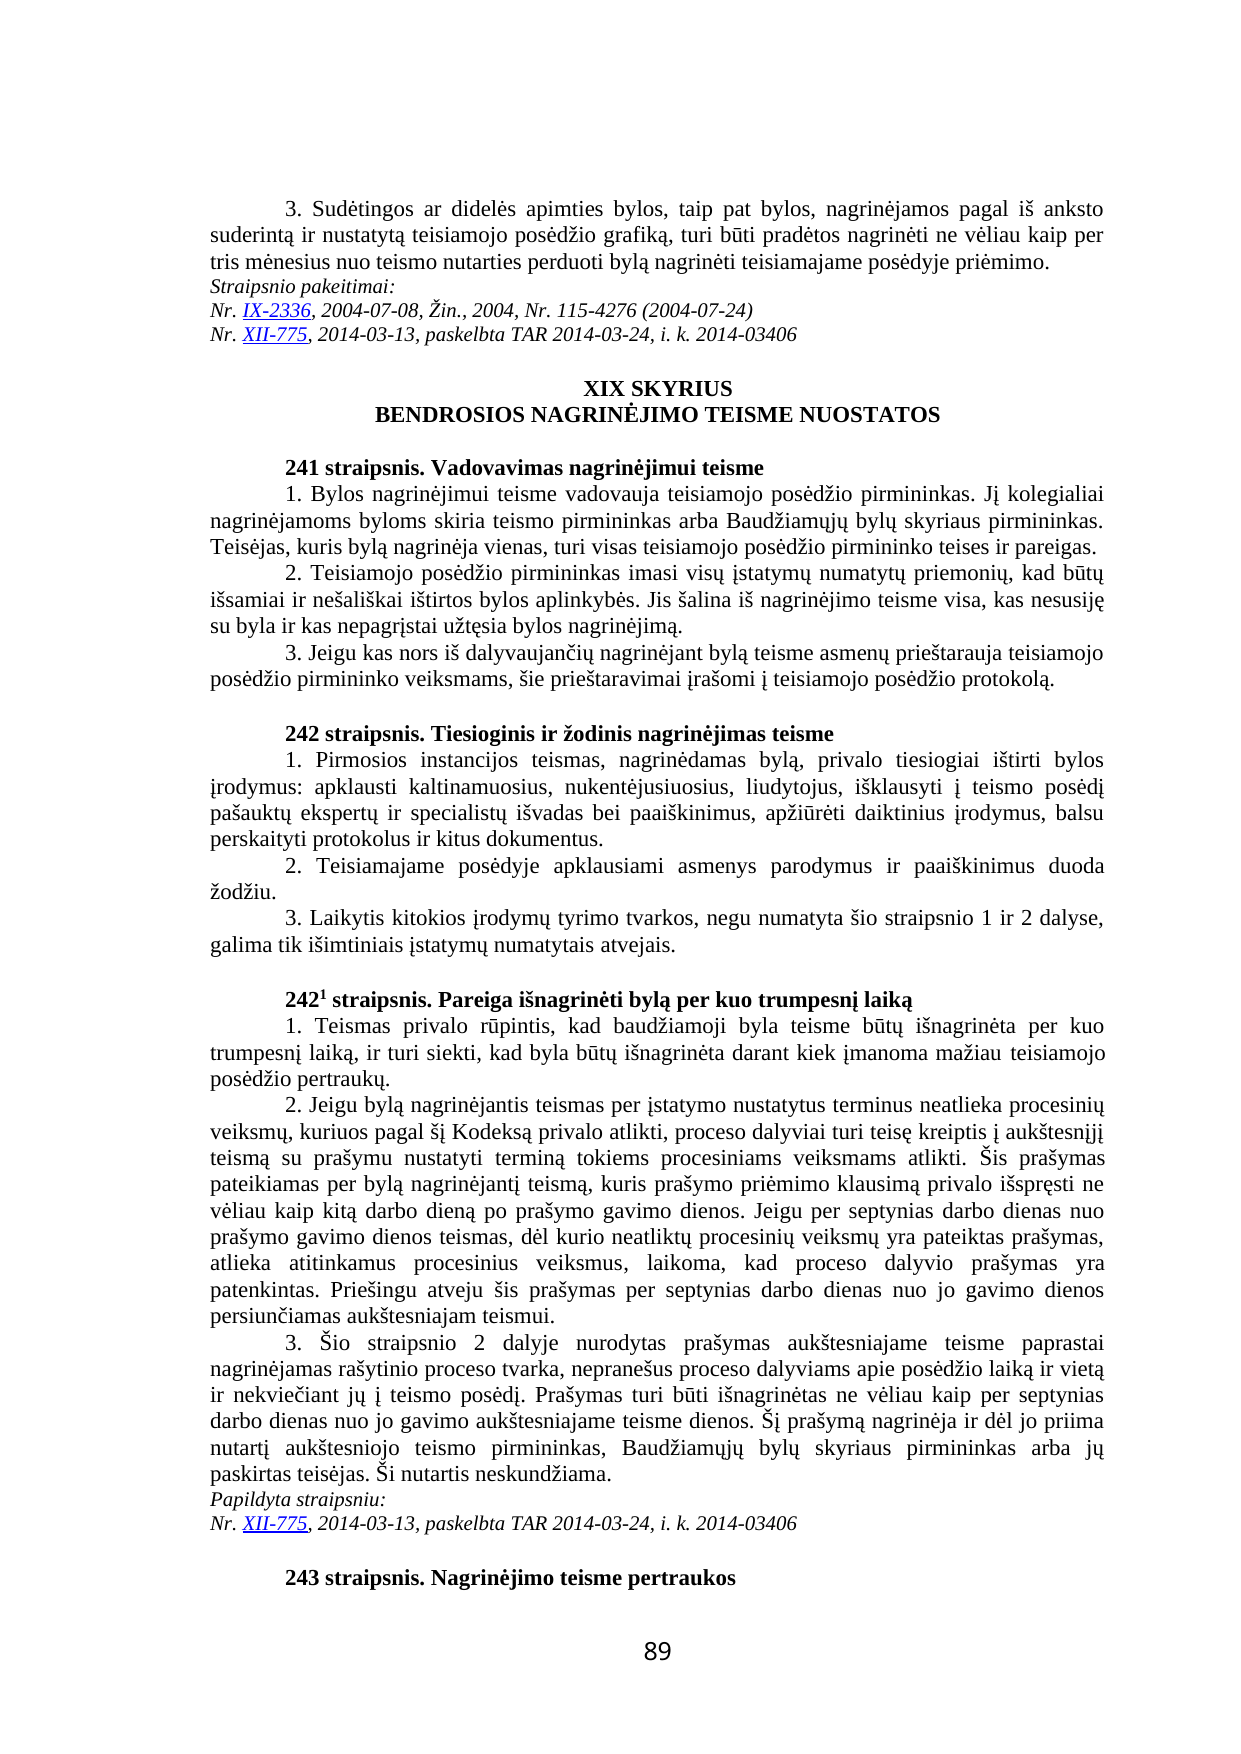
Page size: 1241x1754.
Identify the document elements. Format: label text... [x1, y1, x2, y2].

text 1. Teismas privalo rūpintis, kad baudžiamoji byla teisme būtų išnagrinėta per kuo trumpesnį laiką, ir turi siekti, kad byla būtų išnagrinėta darant kiek įmanoma mažiau teisiamojo posėdžio pertraukų. [210, 1012, 1106, 1091]
text 241 straipsnis. Vadovavimas nagrinėjimui teisme [210, 454, 1106, 480]
text XIX skyrius [210, 375, 1106, 401]
text 243 straipsnis. Nagrinėjimo teisme pertraukos [210, 1563, 1106, 1590]
text 3. Šio straipsnio 2 dalyje nurodytas prašymas aukštesniajame teisme paprastai nagrinėjamas rašytinio proceso tvarka, nepranešus proceso dalyviams apie posėdžio laiką ir vietą ir nekviečiant jų į teismo posėdį. Prašymas turi būti išnagrinėtas ne vėliau kaip per septynias darbo dienas nuo jo gavimo aukštesniajame teisme dienos. Šį prašymą nagrinėja ir dėl jo priima nutartį aukštesniojo teismo pirmininkas, Baudžiamųjų bylų skyriaus pirmininkas arba jų paskirtas teisėjas. Ši nutartis neskundžiama. [210, 1328, 1106, 1487]
text 2. Teisiamajame posėdyje apklausiami asmenys parodymus ir paaiškinimus duoda žodžiu. [210, 852, 1106, 904]
text Papildyta straipsniu: [210, 1487, 1106, 1511]
text 2. Jeigu bylą nagrinėjantis teismas per įstatymo nustatytus terminus neatlieka procesinių veiksmų, kuriuos pagal šį Kodeksą privalo atlikti, proceso dalyviai turi teisę kreiptis į aukštesnįjį teismą su prašymu nustatyti terminą tokiems procesiniams veiksmams atlikti. Šis prašymas pateikiamas per bylą nagrinėjantį teismą, kuris prašymo priėmimo klausimą privalo išspręsti ne vėliau kaip kitą darbo dieną po prašymo gavimo dienos. Jeigu per septynias darbo dienas nuo prašymo gavimo dienos teismas, dėl kurio neatliktų procesinių veiksmų yra pateiktas prašymas, atlieka atitinkamus procesinius veiksmus, laikoma, kad proceso dalyvio prašymas yra patenkintas. Priešingu atveju šis prašymas per septynias darbo dienas nuo jo gavimo dienos persiunčiamas aukštesniajam teismui. [210, 1091, 1106, 1328]
text 1. Pirmosios instancijos teismas, nagrinėdamas bylą, privalo tiesiogiai ištirti bylos įrodymus: apklausti kaltinamuosius, nukentėjusiuosius, liudytojus, išklausyti į teismo posėdį pašauktų ekspertų ir specialistų išvadas bei paaiškinimus, apžiūrėti daiktinius įrodymus, balsu perskaityti protokolus ir kitus dokumentus. [210, 746, 1106, 852]
text Nr. XII-775, 2014-03-13, paskelbta TAR 2014-03-24, i. k. 2014-03406 [210, 322, 1106, 346]
text 2. Teisiamojo posėdžio pirmininkas imasi visų įstatymų numatytų priemonių, kad būtų išsamiai ir nešališkai ištirtos bylos aplinkybės. Jis šalina iš nagrinėjimo teisme visa, kas nesusiję su byla ir kas nepagrįstai užtęsia bylos nagrinėjimą. [210, 559, 1106, 638]
text 1. Bylos nagrinėjimui teisme vadovauja teisiamojo posėdžio pirmininkas. Jį kolegialiai nagrinėjamoms byloms skiria teismo pirmininkas arba Baudžiamųjų bylų skyriaus pirmininkas. Teisėjas, kuris bylą nagrinėja vienas, turi visas teisiamojo posėdžio pirmininko teises ir pareigas. [210, 480, 1106, 559]
text 3. Sudėtingos ar didelės apimties bylos, taip pat bylos, nagrinėjamos pagal iš anksto suderintą ir nustatytą teisiamojo posėdžio grafiką, turi būti pradėtos nagrinėti ne vėliau kaip per tris mėnesius nuo teismo nutarties perduoti bylą nagrinėti teisiamajame posėdyje priėmimo. [210, 195, 1106, 274]
text Bendrosios nagrinėjimo teisme nuostatos [210, 401, 1106, 428]
text Nr. XII-775, 2014-03-13, paskelbta TAR 2014-03-24, i. k. 2014-03406 [210, 1511, 1106, 1535]
text 242 straipsnis. Tiesioginis ir žodinis nagrinėjimas teisme [210, 720, 1106, 746]
text 2421 straipsnis. Pareiga išnagrinėti bylą per kuo trumpesnį laiką [210, 986, 1106, 1012]
text 3. Jeigu kas nors iš dalyvaujančių nagrinėjant bylą teisme asmenų prieštarauja teisiamojo posėdžio pirmininko veiksmams, šie prieštaravimai įrašomi į teisiamojo posėdžio protokolą. [210, 638, 1106, 691]
text Nr. IX-2336, 2004-07-08, Žin., 2004, Nr. 115-4276 (2004-07-24) [210, 298, 1106, 322]
text Straipsnio pakeitimai: [210, 274, 1106, 298]
text 3. Laikytis kitokios įrodymų tyrimo tvarkos, negu numatyta šio straipsnio 1 ir 2 dalyse, galima tik išimtiniais įstatymų numatytais atvejais. [210, 904, 1106, 957]
